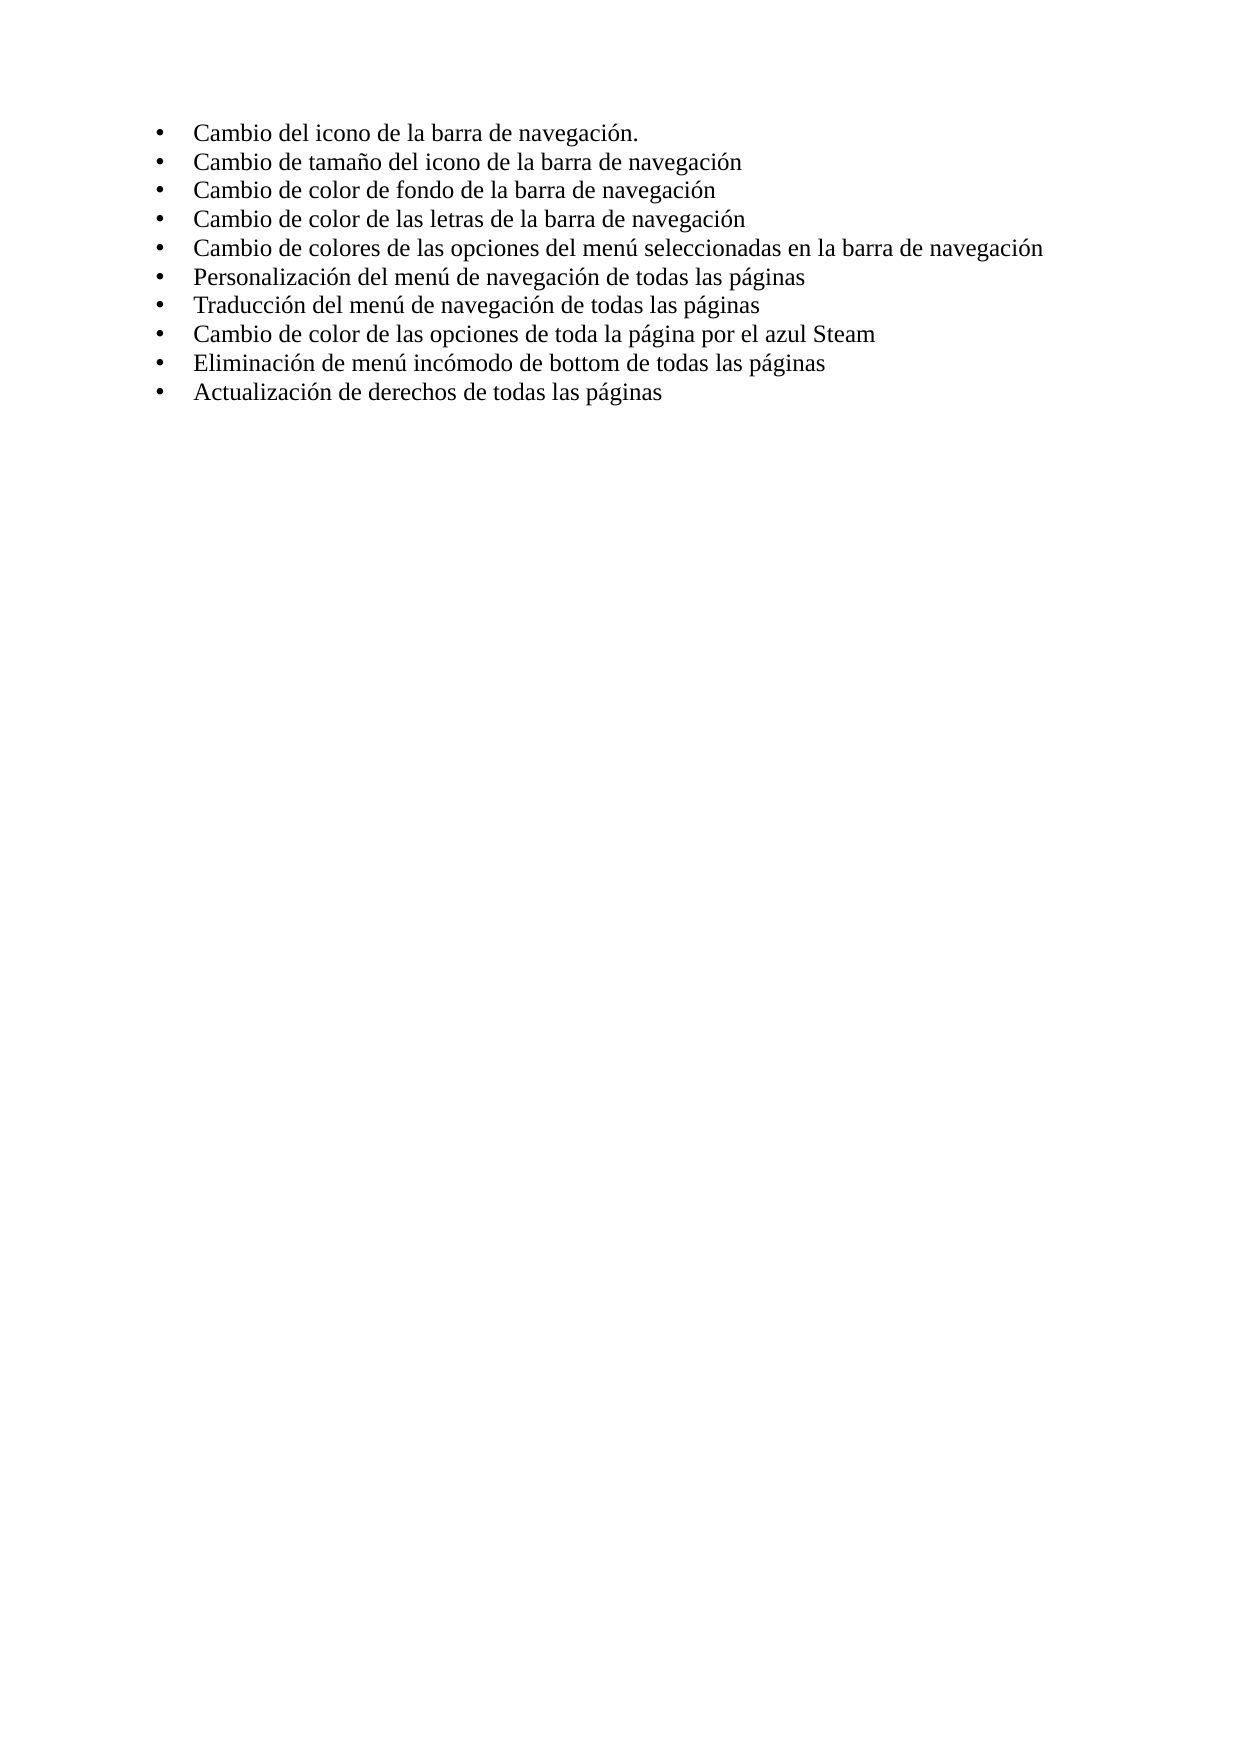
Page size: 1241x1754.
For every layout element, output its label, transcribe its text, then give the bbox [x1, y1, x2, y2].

list Cambio del icono de la barra de navegación. [156, 118, 1122, 147]
list Cambio de color de fondo de la barra de navegación [156, 176, 1122, 204]
list Traducción del menú de navegación de todas las páginas [156, 291, 1122, 319]
list Cambio de color de las letras de la barra de navegación [156, 204, 1122, 233]
list Cambio de color de las opciones de toda la página por el azul Steam [156, 319, 1122, 348]
list Cambio de tamaño del icono de la barra de navegación [156, 147, 1122, 176]
list Personalización del menú de navegación de todas las páginas [156, 262, 1122, 291]
list Actualización de derechos de todas las páginas [156, 377, 1122, 406]
list Eliminación de menú incómodo de bottom de todas las páginas [156, 348, 1122, 377]
list Cambio de colores de las opciones del menú seleccionadas en la barra de navegación [156, 233, 1122, 262]
